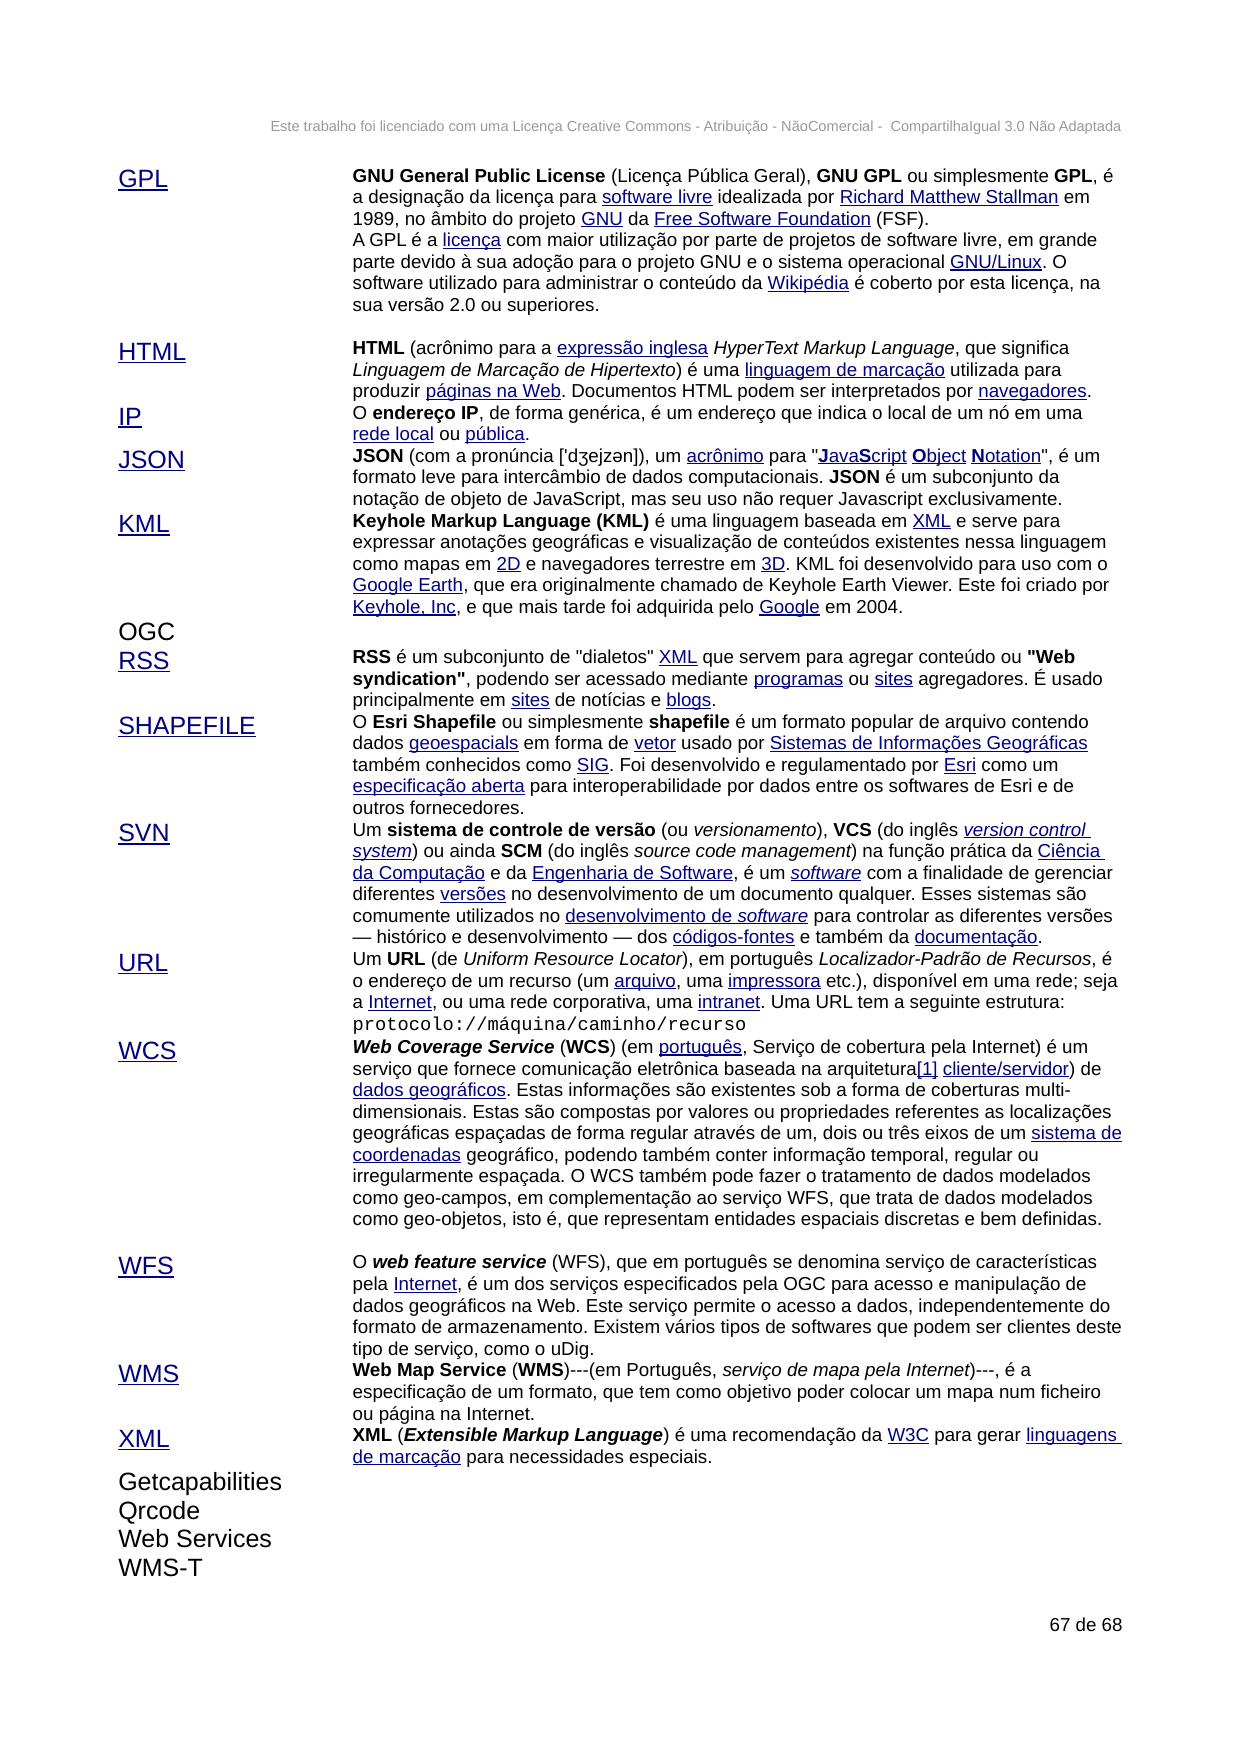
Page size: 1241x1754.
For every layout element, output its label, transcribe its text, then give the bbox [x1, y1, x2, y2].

table_cell XML (Extensible Markup Language) é uma recomendação da W3C para gerar linguagens de marcação para necessidades especiais. [353, 1424, 1123, 1467]
table_cell JSON (com a pronúncia ['dʒejzən]), um acrônimo para "JavaScript Object Notation", é um formato leve para intercâmbio de dados computacionais. JSON é um subconjunto da notação de objeto de JavaScript, mas seu uso não requer Javascript exclusivamente. [353, 445, 1123, 509]
table_cell Web Services [118, 1525, 352, 1553]
table_cell WFS [118, 1251, 352, 1359]
table_cell WMS-T [118, 1553, 352, 1582]
table_cell WMS [118, 1359, 352, 1424]
table_cell GPL [118, 164, 352, 337]
table_cell O web feature service (WFS), que em português se denomina serviço de características pela Internet, é um dos serviços especificados pela OGC para acesso e manipulação de dados geográficos na Web. Este serviço permite o acesso a dados, independentemente do formato de armazenamento. Existem vários tipos de softwares que podem ser clientes deste tipo de serviço, como o uDig. [353, 1251, 1123, 1359]
table_cell JSON [118, 445, 352, 509]
table_cell Um URL (de Uniform Resource Locator), em português Localizador-Padrão de Recursos, é o endereço de um recurso (um arquivo, uma impressora etc.), disponível em uma rede; seja a Internet, ou uma rede corporativa, uma intranet. Uma URL tem a seguinte estrutura: protocolo://máquina/caminho/recurso [353, 948, 1123, 1036]
table_cell RSS [118, 646, 352, 711]
table_cell [353, 1496, 1123, 1524]
table_cell SHAPEFILE [118, 711, 352, 818]
table_cell Keyhole Markup Language (KML) é uma linguagem baseada em XML e serve para expressar anotações geográficas e visualização de conteúdos existentes nessa linguagem como mapas em 2D e navegadores terrestre em 3D. KML foi desenvolvido para uso com o Google Earth, que era originalmente chamado de Keyhole Earth Viewer. Este foi criado por Keyhole, Inc, e que mais tarde foi adquirida pelo Google em 2004. [353, 509, 1123, 617]
table_cell [353, 1525, 1123, 1553]
table_cell WCS [118, 1036, 352, 1251]
table_cell [353, 1467, 1123, 1496]
table_cell GNU General Public License (Licença Pública Geral), GNU GPL ou simplesmente GPL, é a designação da licença para software livre idealizada por Richard Matthew Stallman em 1989, no âmbito do projeto GNU da Free Software Foundation (FSF). A GPL é a licença com maior utilização por parte de projetos de software livre, em grande parte devido à sua adoção para o projeto GNU e o sistema operacional GNU/Linux. O software utilizado para administrar o conteúdo da Wikipédia é coberto por esta licença, na sua versão 2.0 ou superiores. [353, 164, 1123, 337]
table_cell RSS é um subconjunto de "dialetos" XML que servem para agregar conteúdo ou "Web syndication", podendo ser acessado mediante programas ou sites agregadores. É usado principalmente em sites de notícias e blogs. [353, 646, 1123, 711]
table_cell Um sistema de controle de versão (ou versionamento), VCS (do inglês version control system) ou ainda SCM (do inglês source code management) na função prática da Ciência da Computação e da Engenharia de Software, é um software com a finalidade de gerenciar diferentes versões no desenvolvimento de um documento qualquer. Esses sistemas são comumente utilizados no desenvolvimento de software para controlar as diferentes versões — histórico e desenvolvimento — dos códigos-fontes e também da documentação. [353, 819, 1123, 948]
table_cell OGC [118, 617, 352, 646]
table_cell O Esri Shapefile ou simplesmente shapefile é um formato popular de arquivo contendo dados geoespacials em forma de vetor usado por Sistemas de Informações Geográficas também conhecidos como SIG. Foi desenvolvido e regulamentado por Esri como um especificação aberta para interoperabilidade por dados entre os softwares de Esri e de outros fornecedores. [353, 711, 1123, 818]
table_cell XML [118, 1424, 352, 1467]
table_cell HTML (acrônimo para a expressão inglesa HyperText Markup Language, que significa Linguagem de Marcação de Hipertexto) é uma linguagem de marcação utilizada para produzir páginas na Web. Documentos HTML podem ser interpretados por navegadores. [353, 337, 1123, 402]
table_cell HTML [118, 337, 352, 402]
table_cell O endereço IP, de forma genérica, é um endereço que indica o local de um nó em uma rede local ou pública. [353, 402, 1123, 445]
table_cell [353, 617, 1123, 646]
table_cell Getcapabilities [118, 1467, 352, 1496]
table_cell IP [118, 402, 352, 445]
table_cell SVN [118, 819, 352, 948]
table_cell Web Map Service (WMS)---(em Português, serviço de mapa pela Internet)---, é a especificação de um formato, que tem como objetivo poder colocar um mapa num ficheiro ou página na Internet. [353, 1359, 1123, 1424]
table_cell Qrcode [118, 1496, 352, 1524]
table_cell KML [118, 509, 352, 617]
table_cell Web Coverage Service (WCS) (em português, Serviço de cobertura pela Internet) é um serviço que fornece comunicação eletrônica baseada na arquitetura[1] cliente/servidor) de dados geográficos. Estas informações são existentes sob a forma de coberturas multi-dimensionais. Estas são compostas por valores ou propriedades referentes as localizações geográficas espaçadas de forma regular através de um, dois ou três eixos de um sistema de coordenadas geográfico, podendo também conter informação temporal, regular ou irregularmente espaçada. O WCS também pode fazer o tratamento de dados modelados como geo-campos, em complementação ao serviço WFS, que trata de dados modelados como geo-objetos, isto é, que representam entidades espaciais discretas e bem definidas. [353, 1036, 1123, 1251]
table_cell URL [118, 948, 352, 1036]
table_cell [353, 1553, 1123, 1582]
